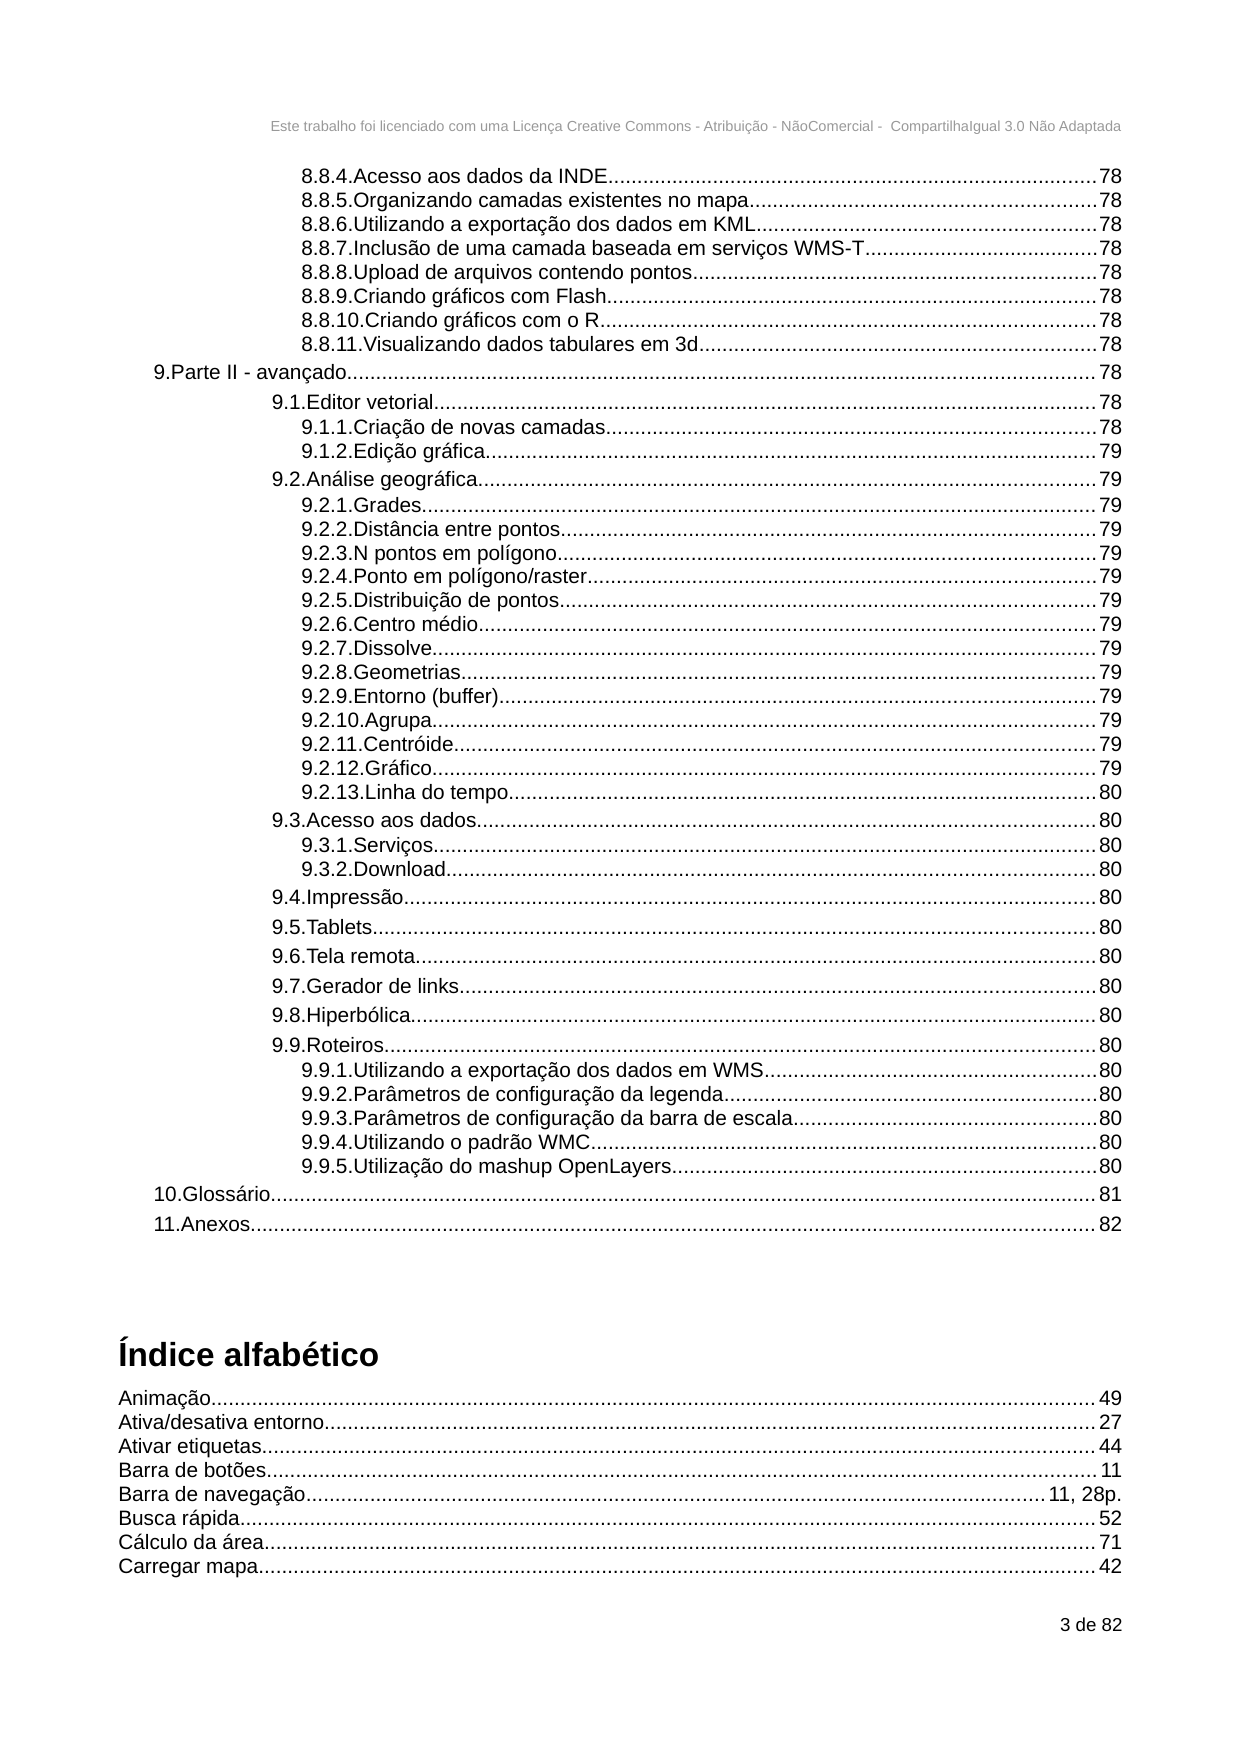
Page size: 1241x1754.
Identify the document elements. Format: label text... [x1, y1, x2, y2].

text 9.9.3.Parâmetros de configuração da barra de escala 80 [295, 1106, 1122, 1130]
text 9.1.Editor vetorial 78 [266, 386, 1122, 415]
text Barra de navegação 11, 28p. [118, 1482, 1122, 1506]
text 9.2.10.Agrupa 79 [295, 708, 1122, 732]
text 9.6.Tela remota 80 [266, 940, 1122, 970]
text 9.2.5.Distribuição de pontos 79 [295, 588, 1122, 612]
text 9.2.13.Linha do tempo 80 [295, 780, 1122, 804]
text 9.3.2.Download 80 [295, 857, 1122, 881]
text 9.2.Análise geográfica 79 [266, 463, 1122, 492]
text 9.1.2.Edição gráfica 79 [295, 439, 1122, 463]
text 9.5.Tablets 80 [266, 911, 1122, 940]
text 9.2.11.Centróide 79 [295, 732, 1122, 756]
text 9.7.Gerador de links 80 [266, 970, 1122, 999]
text Ativa/desativa entorno 27 [118, 1410, 1122, 1434]
text 8.8.6.Utilizando a exportação dos dados em KML 78 [295, 212, 1122, 236]
text 9.2.12.Gráfico 79 [295, 756, 1122, 780]
text 8.8.5.Organizando camadas existentes no mapa 78 [295, 188, 1122, 212]
text 9.2.9.Entorno (buffer) 79 [295, 684, 1122, 708]
text 8.8.4.Acesso aos dados da INDE 78 [295, 164, 1122, 188]
text 10.Glossário 81 [118, 1178, 1122, 1207]
text 8.8.9.Criando gráficos com Flash 78 [295, 284, 1122, 308]
text Barra de botões 11 [118, 1458, 1122, 1482]
text 9.2.2.Distância entre pontos 79 [295, 516, 1122, 540]
subtitle Índice alfabético [118, 1335, 1122, 1373]
text 9.2.8.Geometrias 79 [295, 660, 1122, 684]
text 9.9.2.Parâmetros de configuração da legenda 80 [295, 1082, 1122, 1106]
text 9.4.Impressão 80 [266, 881, 1122, 911]
text 9.9.1.Utilizando a exportação dos dados em WMS 80 [295, 1058, 1122, 1082]
text 9.2.7.Dissolve 79 [295, 636, 1122, 660]
text 9.2.4.Ponto em polígono/raster 79 [295, 564, 1122, 588]
text 9.1.1.Criação de novas camadas 78 [295, 415, 1122, 439]
text 8.8.10.Criando gráficos com o R 78 [295, 308, 1122, 332]
text 9.2.3.N pontos em polígono 79 [295, 540, 1122, 564]
text 9.Parte II - avançado 78 [118, 356, 1122, 386]
text 9.3.1.Serviços 80 [295, 833, 1122, 857]
text Ativar etiquetas 44 [118, 1434, 1122, 1458]
text 9.3.Acesso aos dados 80 [266, 804, 1122, 833]
text 9.2.1.Grades 79 [295, 492, 1122, 516]
text 9.2.6.Centro médio 79 [295, 612, 1122, 636]
text Carregar mapa 42 [118, 1554, 1122, 1578]
text 9.9.5.Utilização do mashup OpenLayers 80 [295, 1154, 1122, 1178]
text 9.9.4.Utilizando o padrão WMC 80 [295, 1130, 1122, 1154]
text 8.8.11.Visualizando dados tabulares em 3d 78 [295, 332, 1122, 356]
text Animação 49 [118, 1386, 1122, 1410]
text 8.8.8.Upload de arquivos contendo pontos 78 [295, 260, 1122, 284]
text Busca rápida 52 [118, 1506, 1122, 1530]
text 9.8.Hiperbólica 80 [266, 999, 1122, 1029]
text 11.Anexos 82 [118, 1207, 1122, 1237]
text Cálculo da área 71 [118, 1530, 1122, 1554]
text 9.9.Roteiros 80 [266, 1029, 1122, 1058]
text 8.8.7.Inclusão de uma camada baseada em serviços WMS-T 78 [295, 236, 1122, 260]
